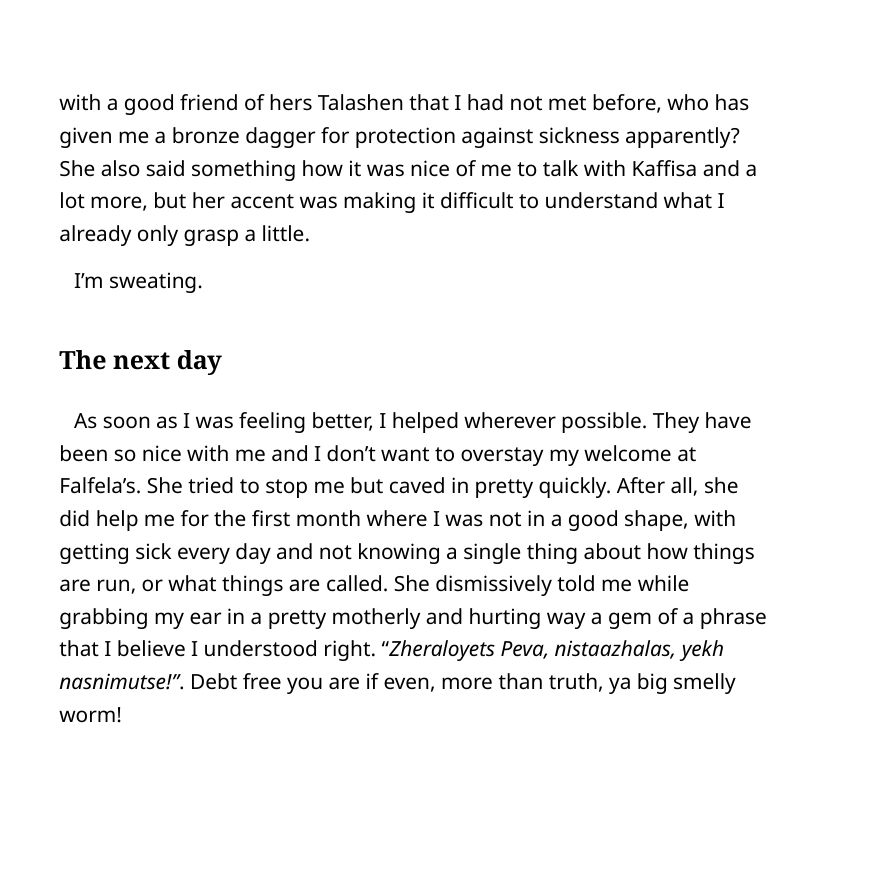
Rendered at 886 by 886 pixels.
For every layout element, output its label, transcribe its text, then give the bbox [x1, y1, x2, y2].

text with a good friend of hers Talashen that I had not met before, who has given me a bronze dagger for protection against sickness apparently? She also said something how it was nice of me to talk with Kaffisa and a lot more, but her accent was making it difficult to understand what I already only grasp a little. [59, 88, 768, 247]
text I’m sweating. [59, 266, 768, 294]
text As soon as I was feeling better, I helped wherever possible. They have been so nice with me and I don’t want to overstay my welcome at Falfela’s. She tried to stop me but caved in pretty quickly. After all, she did help me for the first month where I was not in a good shape, with getting sick every day and not knowing a single thing about how things are run, or what things are called. She dismissively told me while grabbing my ear in a pretty motherly and hurting way a gem of a phrase that I believe I understood right. “Zheraloyets Peva, nistaazhalas, yekh nasnimutse!”. Debt free you are if even, more than truth, ya big smelly worm! [59, 406, 768, 728]
subtitle The next day [59, 343, 768, 377]
